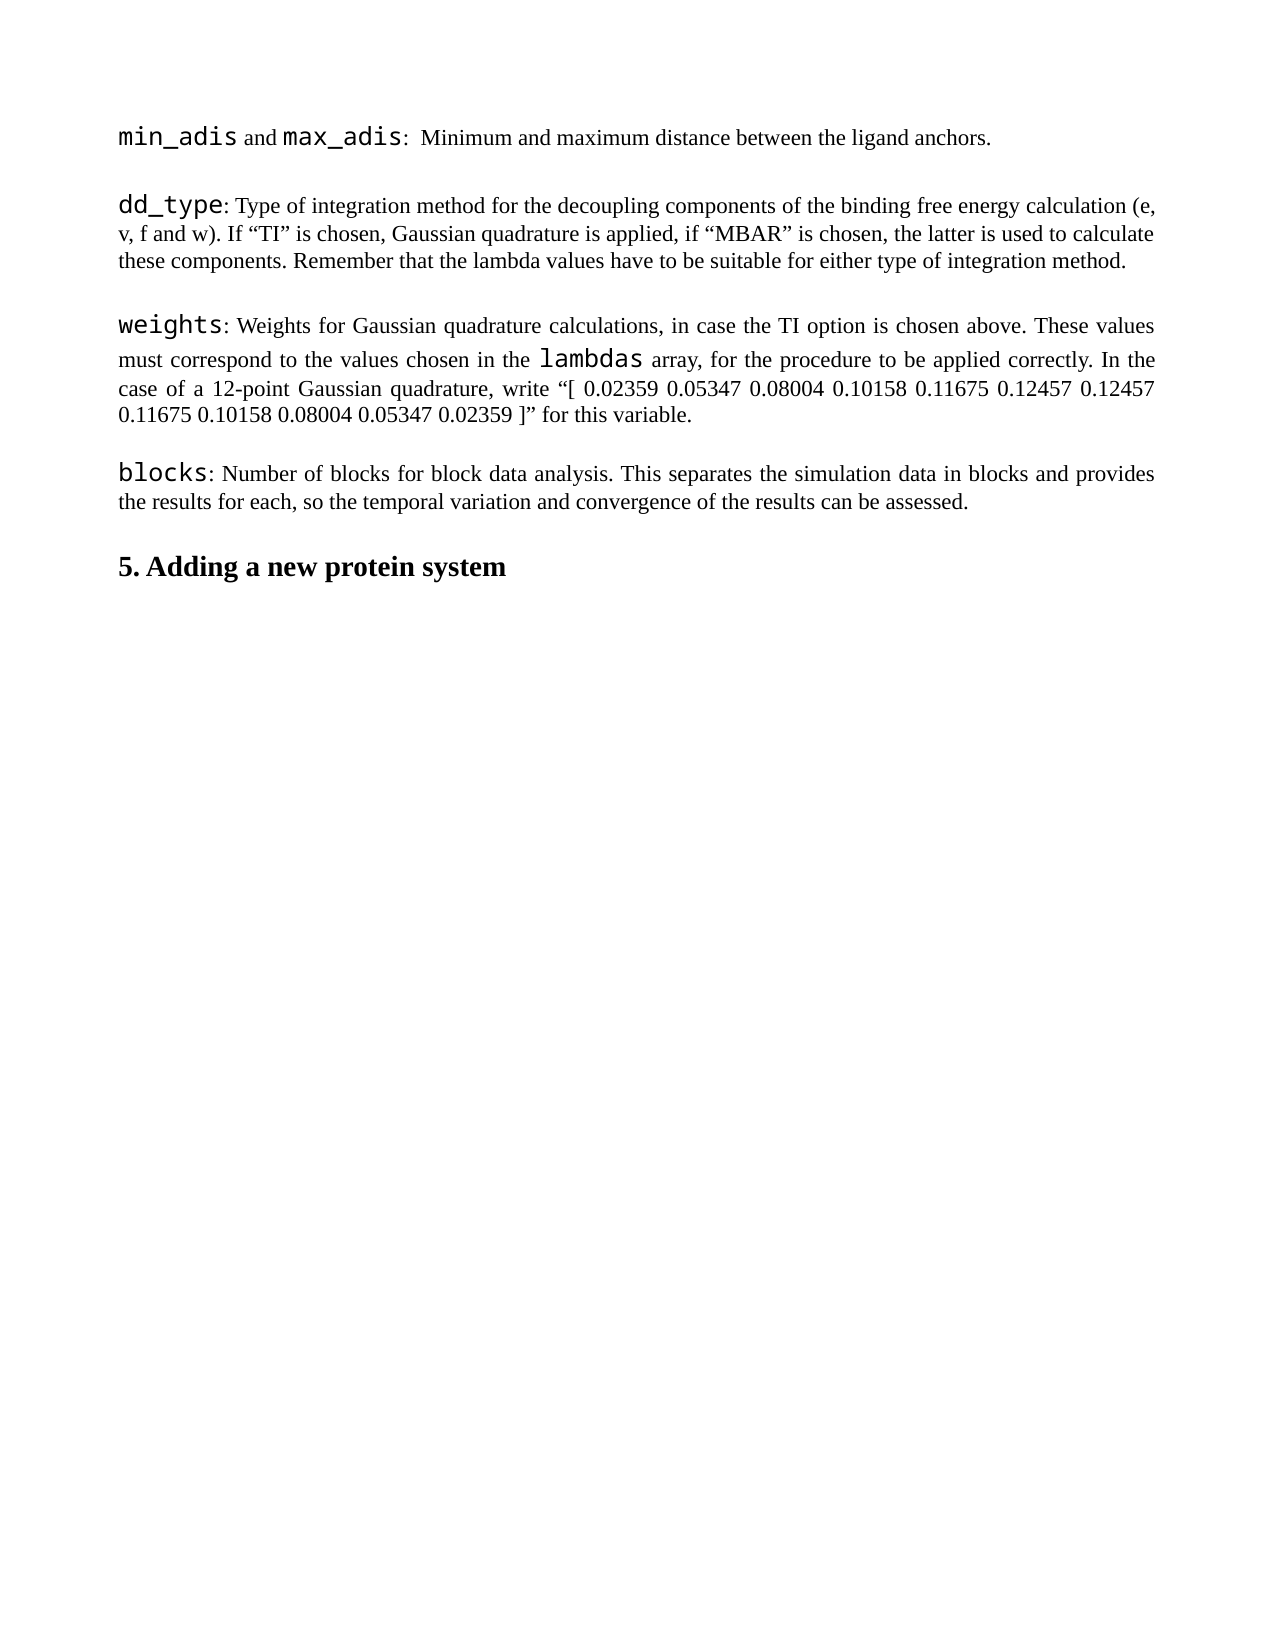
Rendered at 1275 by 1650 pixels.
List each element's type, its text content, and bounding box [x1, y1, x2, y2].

text 5. Adding a new protein system [118, 549, 1157, 582]
text dd_type: Type of integration method for the decoupling components of the binding free energy calculation (e, v, f and w). If “TI” is chosen, Gaussian quadrature is applied, if “MBAR” is chosen, the latter is used to calculate these components. Remember that the lambda values have to be suitable for either type of integration method. [118, 186, 1157, 273]
text blocks: Number of blocks for block data analysis. This separates the simulation data in blocks and provides the results for each, so the temporal variation and convergence of the results can be assessed. [118, 454, 1157, 515]
text min_adis and max_adis: Minimum and maximum distance between the ligand anchors. [118, 118, 1157, 152]
text weights: Weights for Gaussian quadrature calculations, in case the TI option is chosen above. These values must correspond to the values chosen in the lambdas array, for the procedure to be applied correctly. In the case of a 12-point Gaussian quadrature, write “[ 0.02359 0.05347 0.08004 0.10158 0.11675 0.12457 0.12457 0.11675 0.10158 0.08004 0.05347 0.02359 ]” for this variable. [118, 307, 1157, 428]
